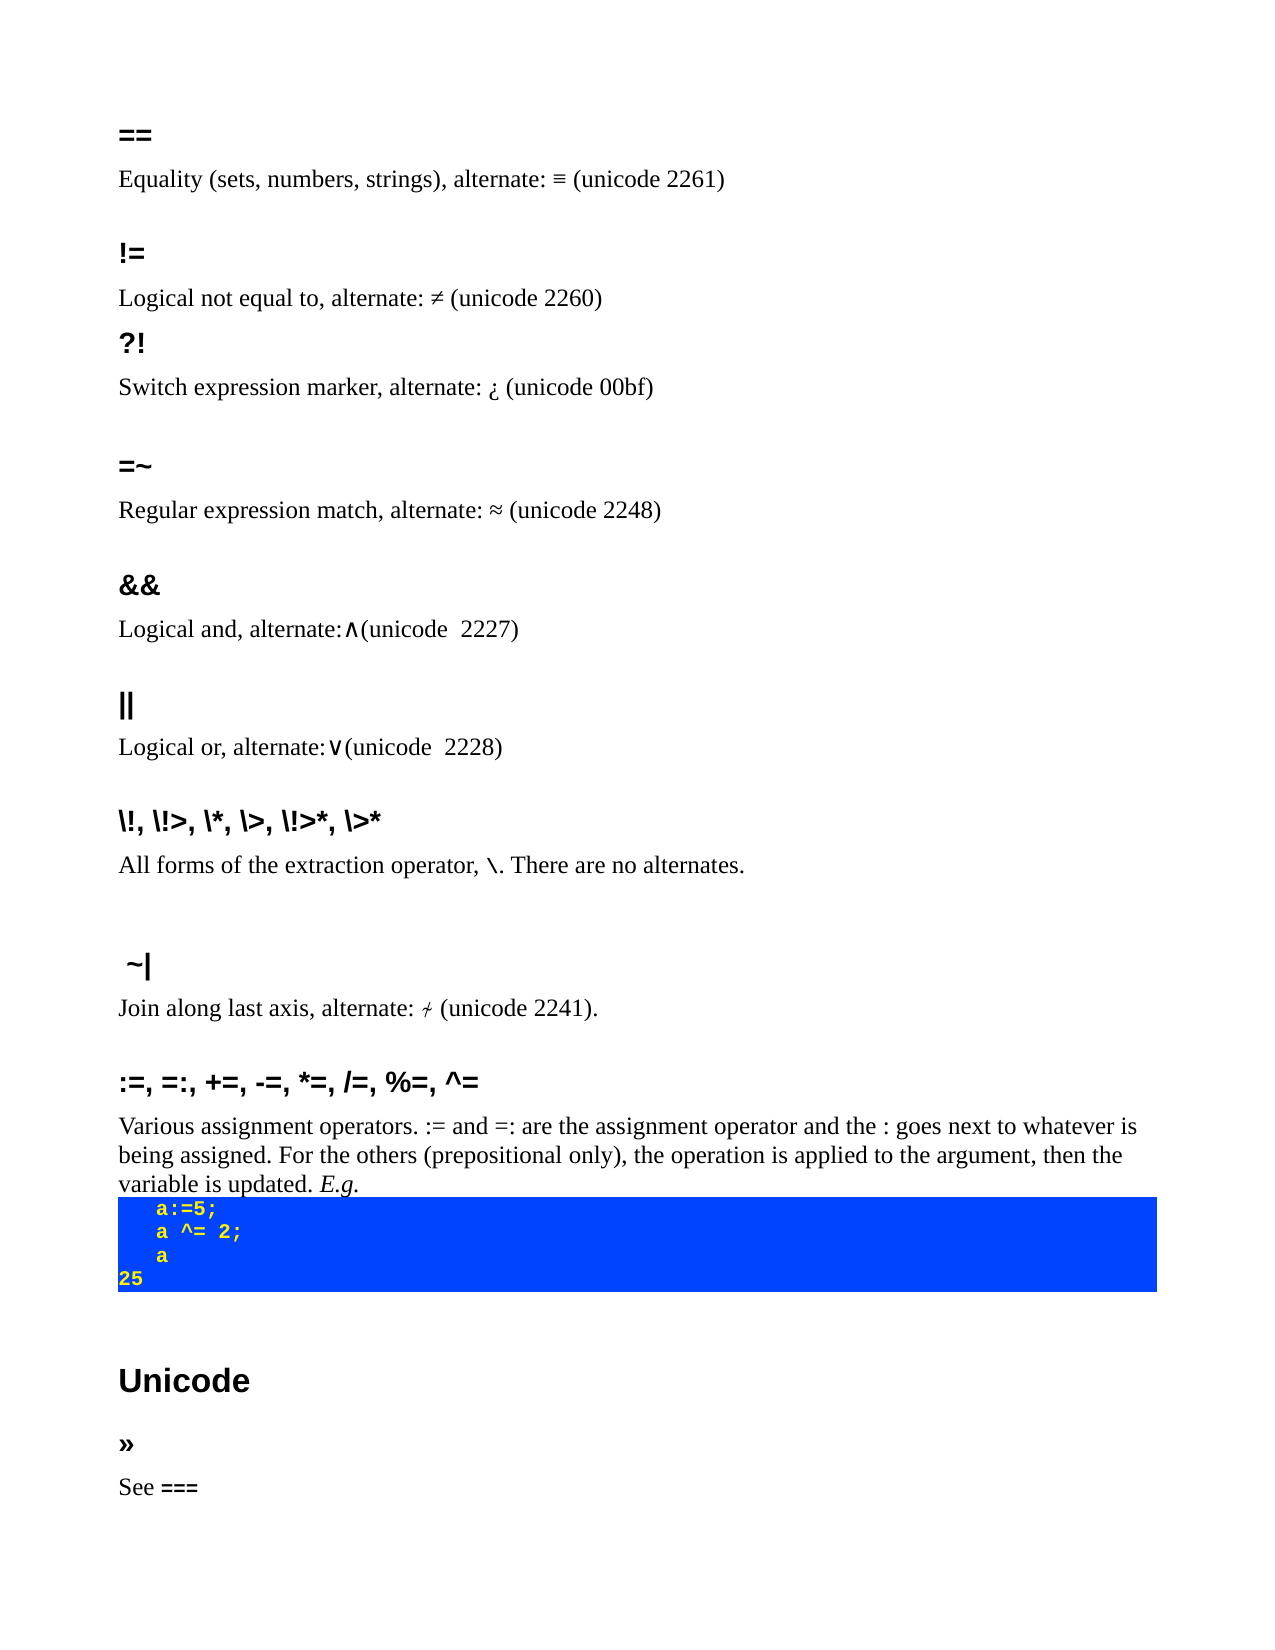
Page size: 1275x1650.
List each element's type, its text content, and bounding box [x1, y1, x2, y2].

subtitle =~ [118, 416, 1157, 483]
text See === [118, 1472, 1157, 1502]
text Various assignment operators. := and =: are the assignment operator and the : goes next to whatever is being assigned. For the others (prepositional only), the operation is applied to the argument, then the variable is updated. E.g. [118, 1111, 1157, 1197]
subtitle != [118, 236, 1157, 270]
text Logical and, alternate:∧(unicode 2227) [118, 614, 1157, 671]
text Equality (sets, numbers, strings), alternate: ≡ (unicode 2261) [118, 164, 1157, 222]
subtitle && [118, 568, 1157, 601]
text Logical or, alternate:∨(unicode 2228) [118, 732, 1157, 761]
text Join along last axis, alternate: ≁ (unicode 2241). [118, 993, 1157, 1050]
text Switch expression marker, alternate: ¿ (unicode 00bf) [118, 372, 1157, 401]
text Logical not equal to, alternate: ≠ (unicode 2260) [118, 283, 1157, 311]
text a:=5; [118, 1197, 1157, 1221]
text a ^= 2; [118, 1221, 1157, 1245]
subtitle Unicode [118, 1361, 1157, 1399]
text Regular expression match, alternate: ≈ (unicode 2248) [118, 496, 1157, 553]
text 25 [118, 1268, 1157, 1292]
subtitle \!, \!>, \*, \>, \!>*, \>* [118, 804, 1157, 838]
subtitle ~| [118, 947, 1157, 980]
subtitle == [118, 118, 1157, 152]
subtitle ?! [118, 326, 1157, 360]
text a [118, 1245, 1157, 1268]
text All forms of the extraction operator, \. There are no alternates. [118, 851, 1157, 913]
subtitle » [118, 1426, 1157, 1460]
subtitle :=, =:, +=, -=, *=, /=, %=, ^= [118, 1065, 1157, 1099]
subtitle || [118, 686, 1157, 720]
